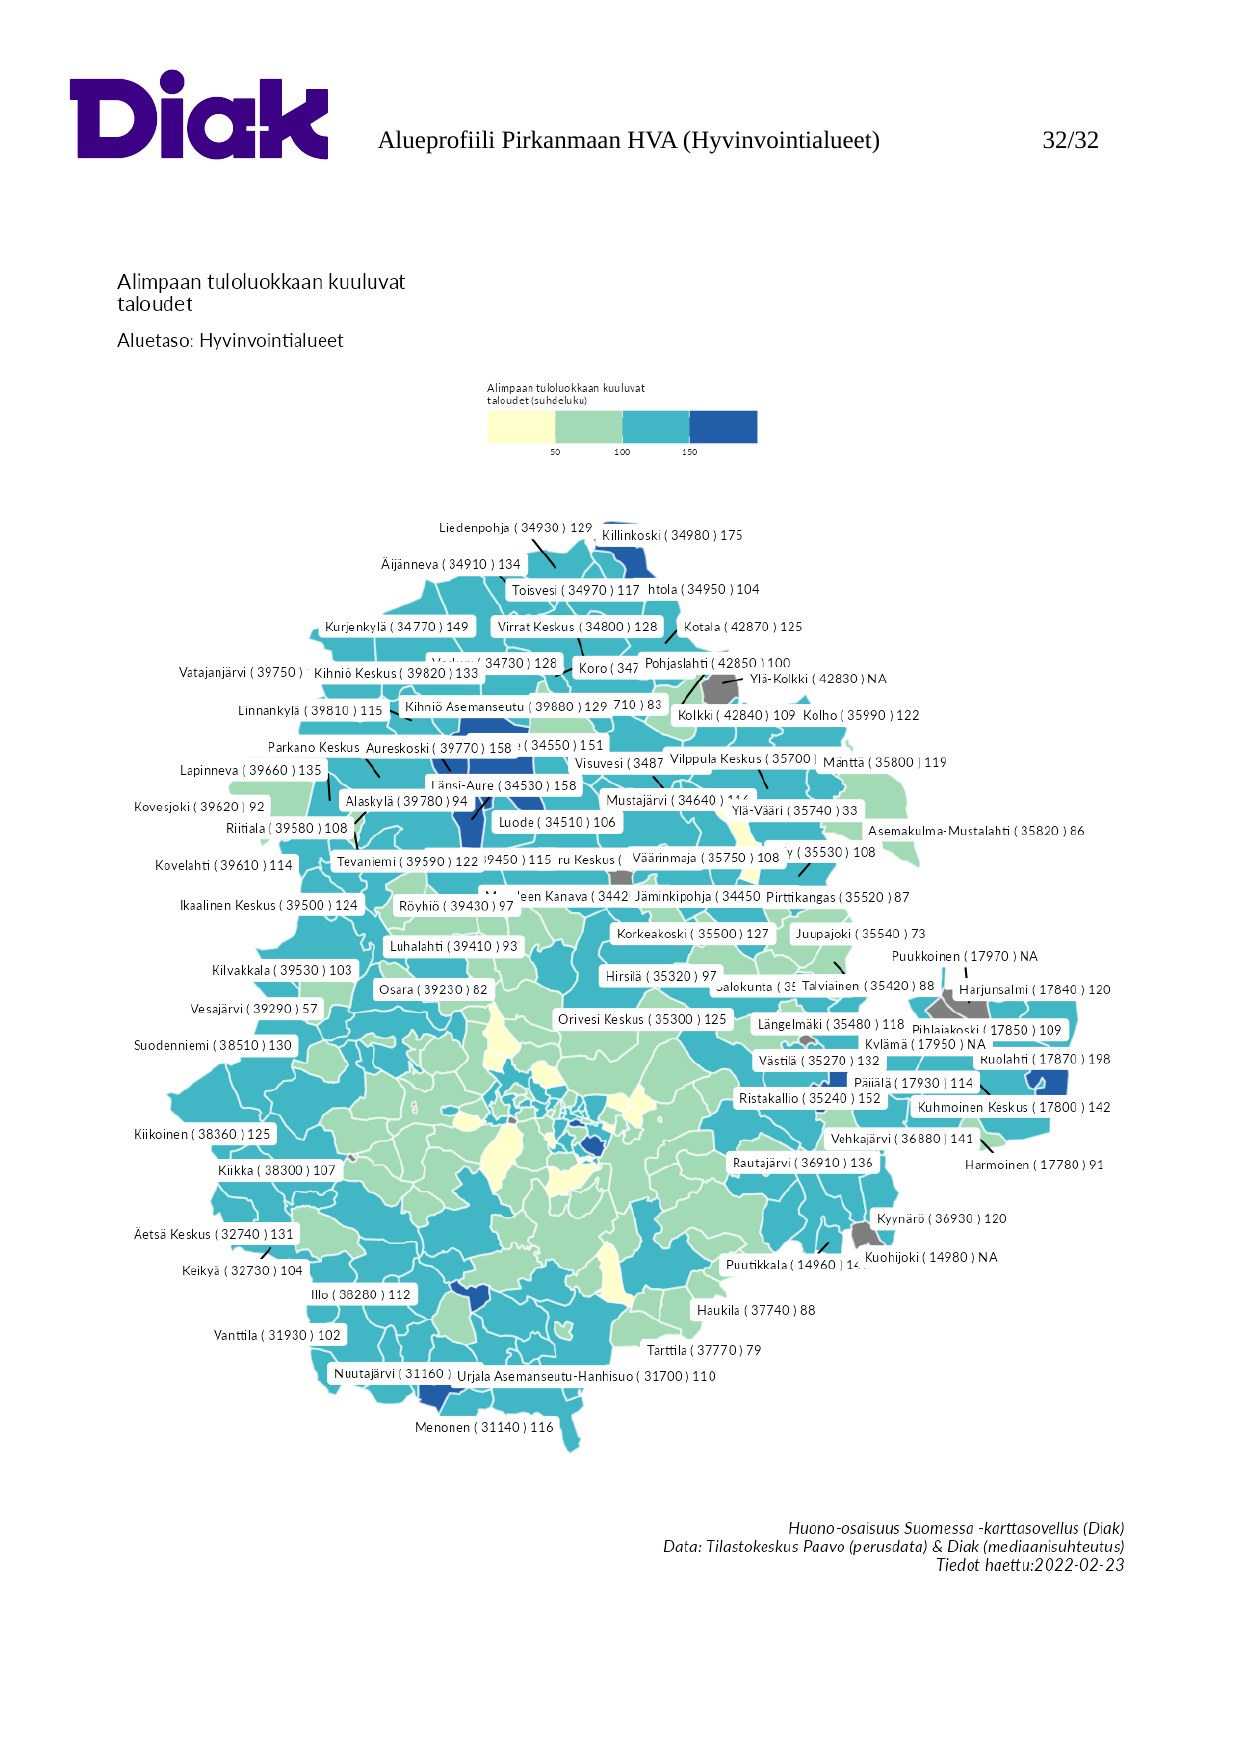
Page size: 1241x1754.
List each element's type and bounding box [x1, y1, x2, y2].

picture [61, 196, 1179, 1651]
